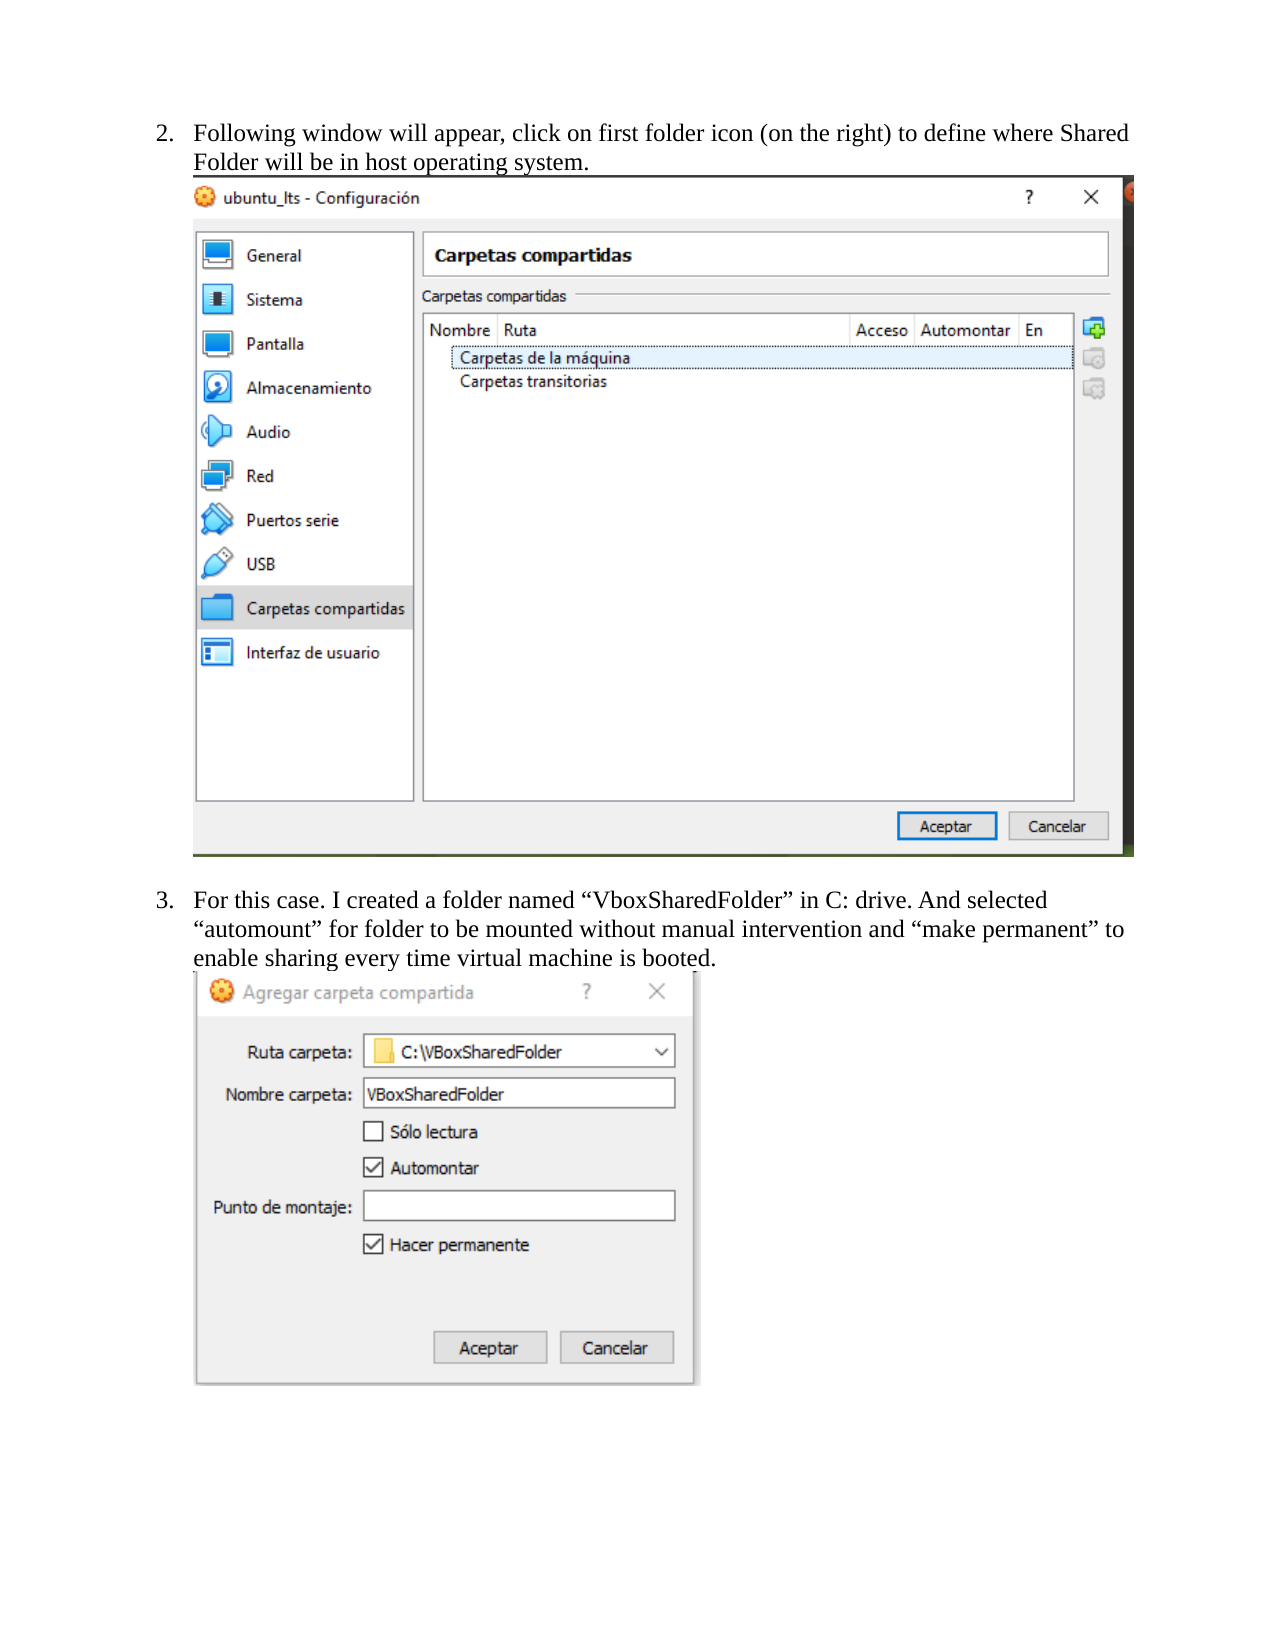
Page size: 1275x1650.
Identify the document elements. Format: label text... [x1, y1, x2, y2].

list Following window will appear, click on first folder icon (on the right) to define where Shared Folder will be in host operating system. [156, 118, 1157, 176]
picture [193, 175, 1134, 857]
picture [193, 971, 701, 1386]
list For this case. I created a folder named “VboxSharedFolder” in C: drive. And selected “automount” for folder to be mounted without manual intervention and “make permanent” to enable sharing every time virtual machine is booted. [156, 886, 1157, 972]
